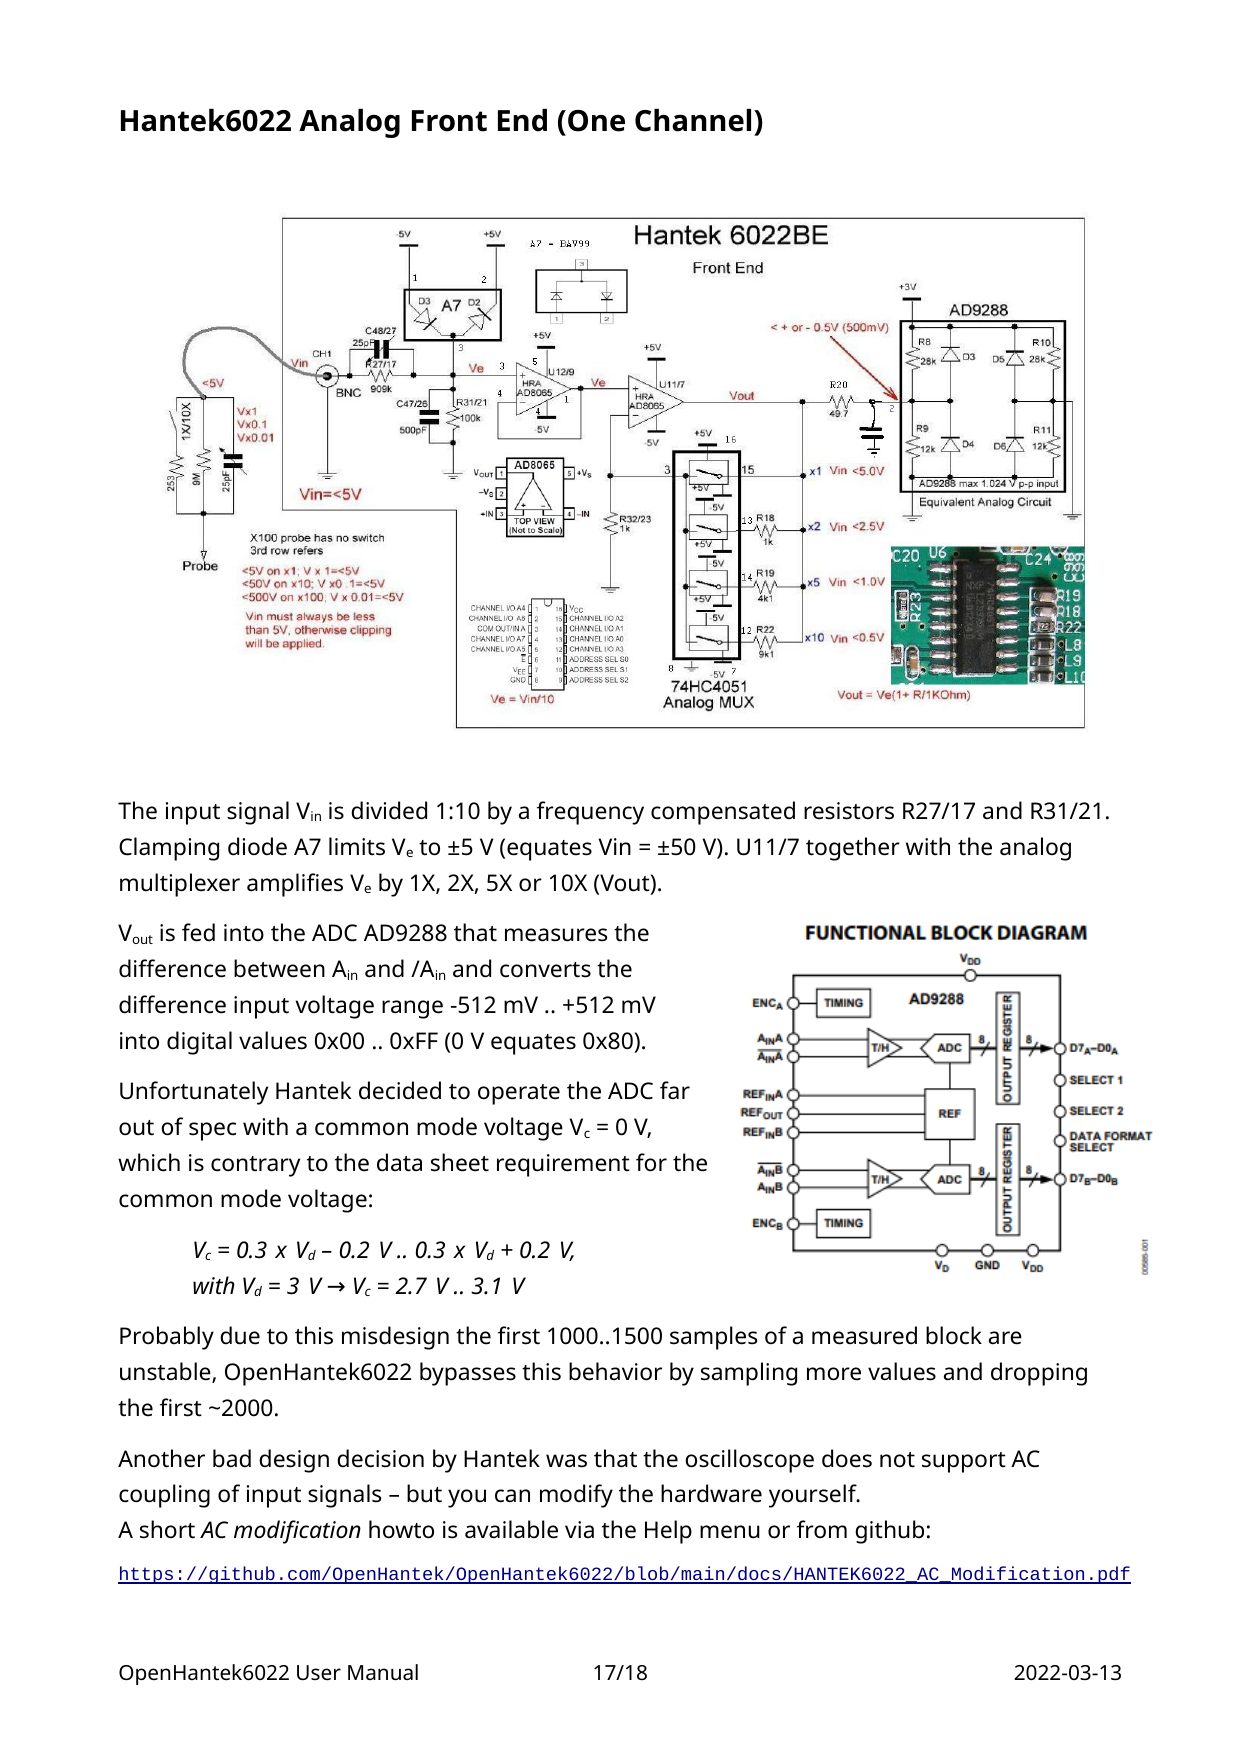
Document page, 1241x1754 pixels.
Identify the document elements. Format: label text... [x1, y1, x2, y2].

subtitle Vc = 0.3 x Vd – 0.2 V .. 0.3 x Vd + 0.2 V, with Vd = 3 V → Vc = 2.7 V .. 3.1 V [118, 1234, 1122, 1301]
picture [122, 205, 1127, 736]
subtitle Hantek6022 Analog Front End (One Channel) [118, 100, 1122, 140]
subtitle Unfortunately Hantek decided to operate the ADC far out of spec with a common mode voltage Vc = 0 V, which is contrary to the data sheet requirement for the common mode voltage: [118, 1075, 738, 1214]
subtitle The input signal Vin is divided 1:10 by a frequency compensated resistors R27/17 and R31/21. Clamping diode A7 limits Ve to ±5 V (equates Vin = ±50 V). U11/7 together with the analog multiplexer amplifies Ve by 1X, 2X, 5X or 10X (Vout). [118, 735, 1122, 898]
picture [738, 917, 1158, 1282]
subtitle Vout is fed into the ADC AD9288 that measures the difference between Ain and /Ain and converts the difference input voltage range -512 mV .. +512 mV into digital values 0x00 .. 0xFF (0 V equates 0x80). [118, 917, 738, 1056]
subtitle Probably due to this misdesign the first 1000..1500 samples of a measured block are unstable, OpenHantek6022 bypasses this behavior by sampling more values and dropping the first ~2000. [118, 1320, 1122, 1423]
subtitle Another bad design decision by Hantek was that the oscilloscope does not support AC coupling of input signals – but you can modify the hardware yourself. A short AC modification howto is available via the Help menu or from github: [118, 1442, 1122, 1546]
text https://github.com/OpenHantek/OpenHantek6022/blob/main/docs/HANTEK6022_AC_Modification.pdf [118, 1565, 1175, 1586]
